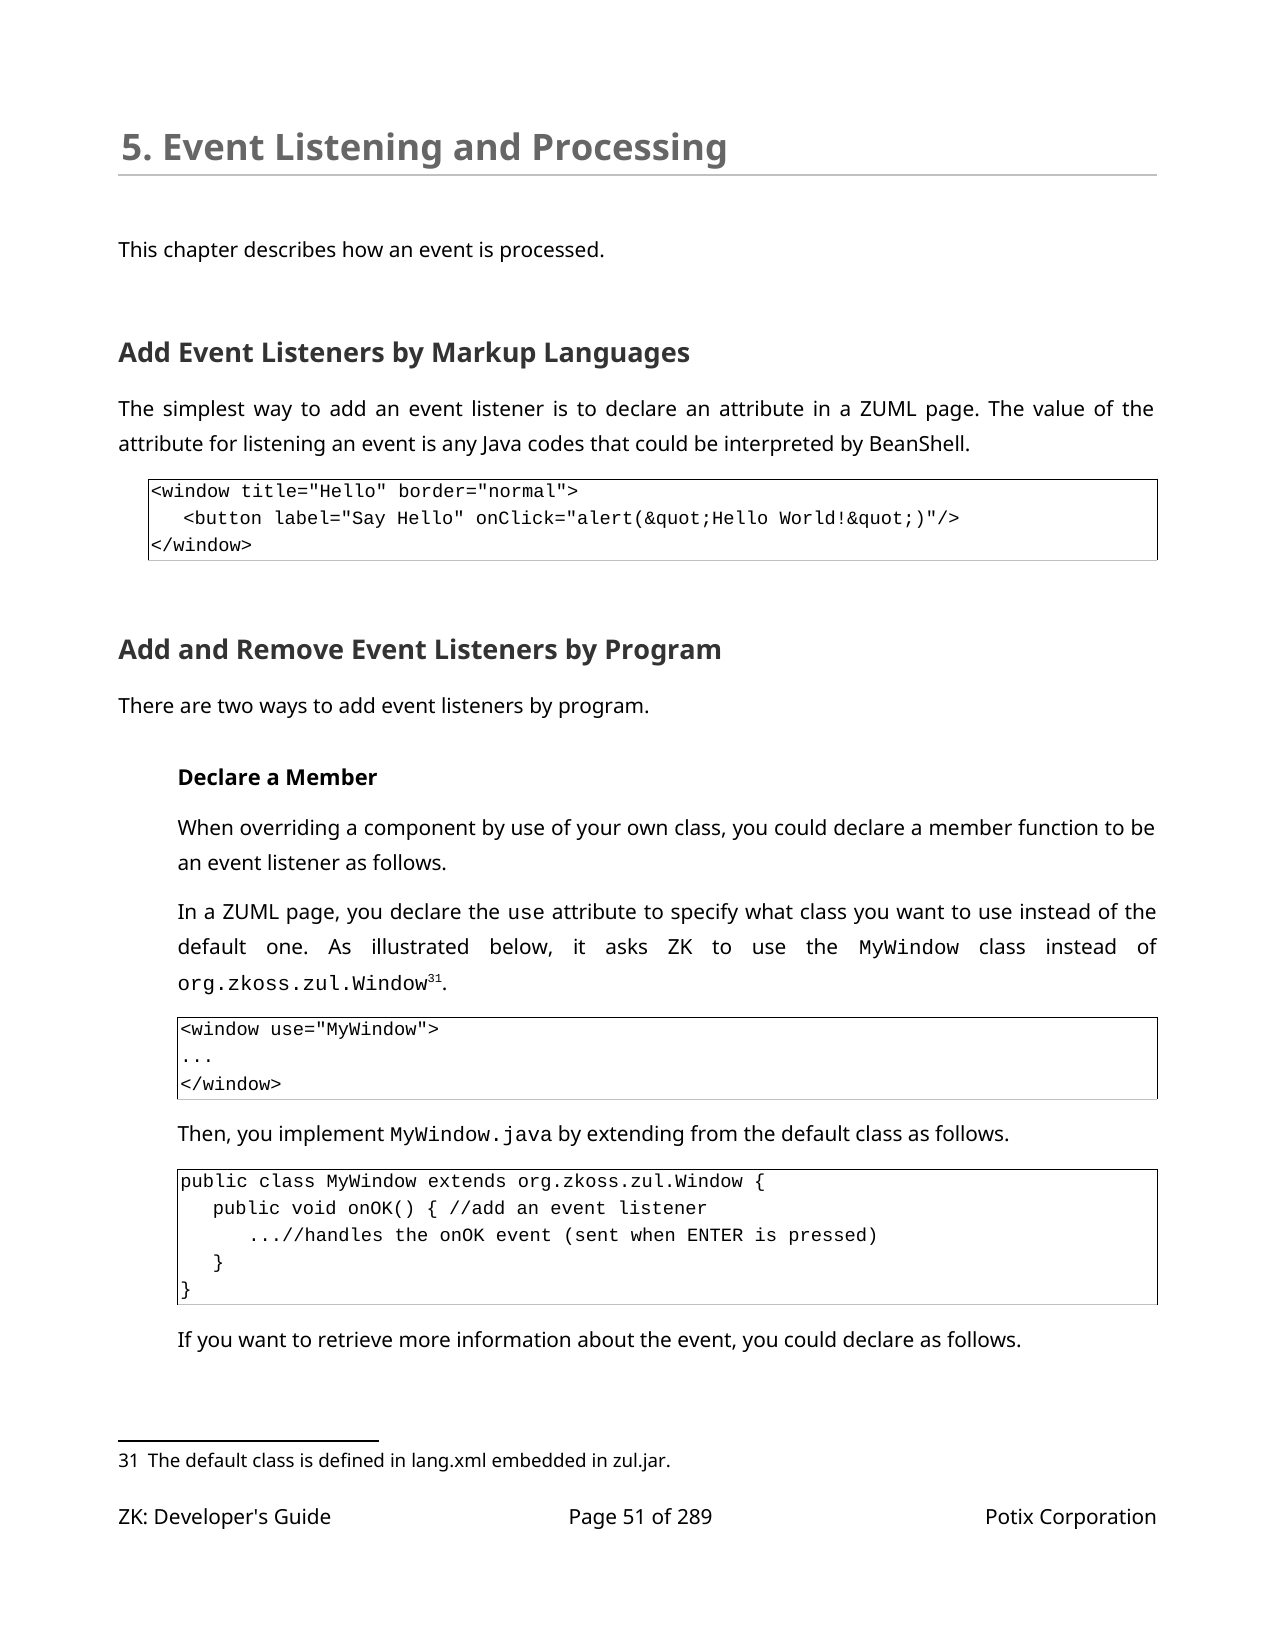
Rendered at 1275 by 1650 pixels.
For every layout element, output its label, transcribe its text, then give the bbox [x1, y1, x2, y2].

text In a ZUML page, you declare the use attribute to specify what class you want to use instead of the default one. As illustrated below, it asks ZK to use the MyWindow class instead of org.zkoss.zul.Window. [177, 897, 1157, 996]
text There are two ways to add event listeners by program. [118, 691, 1157, 719]
subtitle Declare a Member [177, 762, 1157, 792]
text ... [178, 1044, 1157, 1068]
text When overriding a component by use of your own class, you could declare a member function to be an event listener as follows. [177, 813, 1157, 876]
text </window> [178, 1071, 1157, 1099]
text <button label="Say Hello" onClick="alert(&quot;Hello World!&quot;)"/> [149, 506, 1157, 530]
text ...//handles the onOK event (sent when ENTER is pressed) [178, 1223, 1157, 1247]
text } [178, 1277, 1157, 1304]
text The simplest way to add an event listener is to declare an attribute in a ZUML page. The value of the attribute for listening an event is any Java codes that could be interpreted by BeanShell. [118, 394, 1157, 458]
text The default class is defined in lang.xml embedded in zul.jar. [118, 1447, 1157, 1473]
text If you want to retrieve more information about the event, you could declare as follows. [177, 1325, 1157, 1353]
subtitle Add and Remove Event Listeners by Program [118, 631, 1157, 668]
subtitle Add Event Listeners by Markup Languages [118, 334, 1157, 371]
text Then, you implement MyWindow.java by extending from the default class as follows. [177, 1119, 1157, 1148]
text <window title="Hello" border="normal"> [149, 480, 1157, 503]
text public class MyWindow extends org.zkoss.zul.Window { [178, 1170, 1157, 1193]
subtitle 5. Event Listening and Processing [118, 118, 1157, 174]
text </window> [149, 533, 1157, 560]
text <window use="MyWindow"> [178, 1018, 1157, 1041]
text public void onOK() { //add an event listener [178, 1196, 1157, 1220]
text } [178, 1250, 1157, 1274]
text This chapter describes how an event is processed. [118, 235, 1157, 263]
